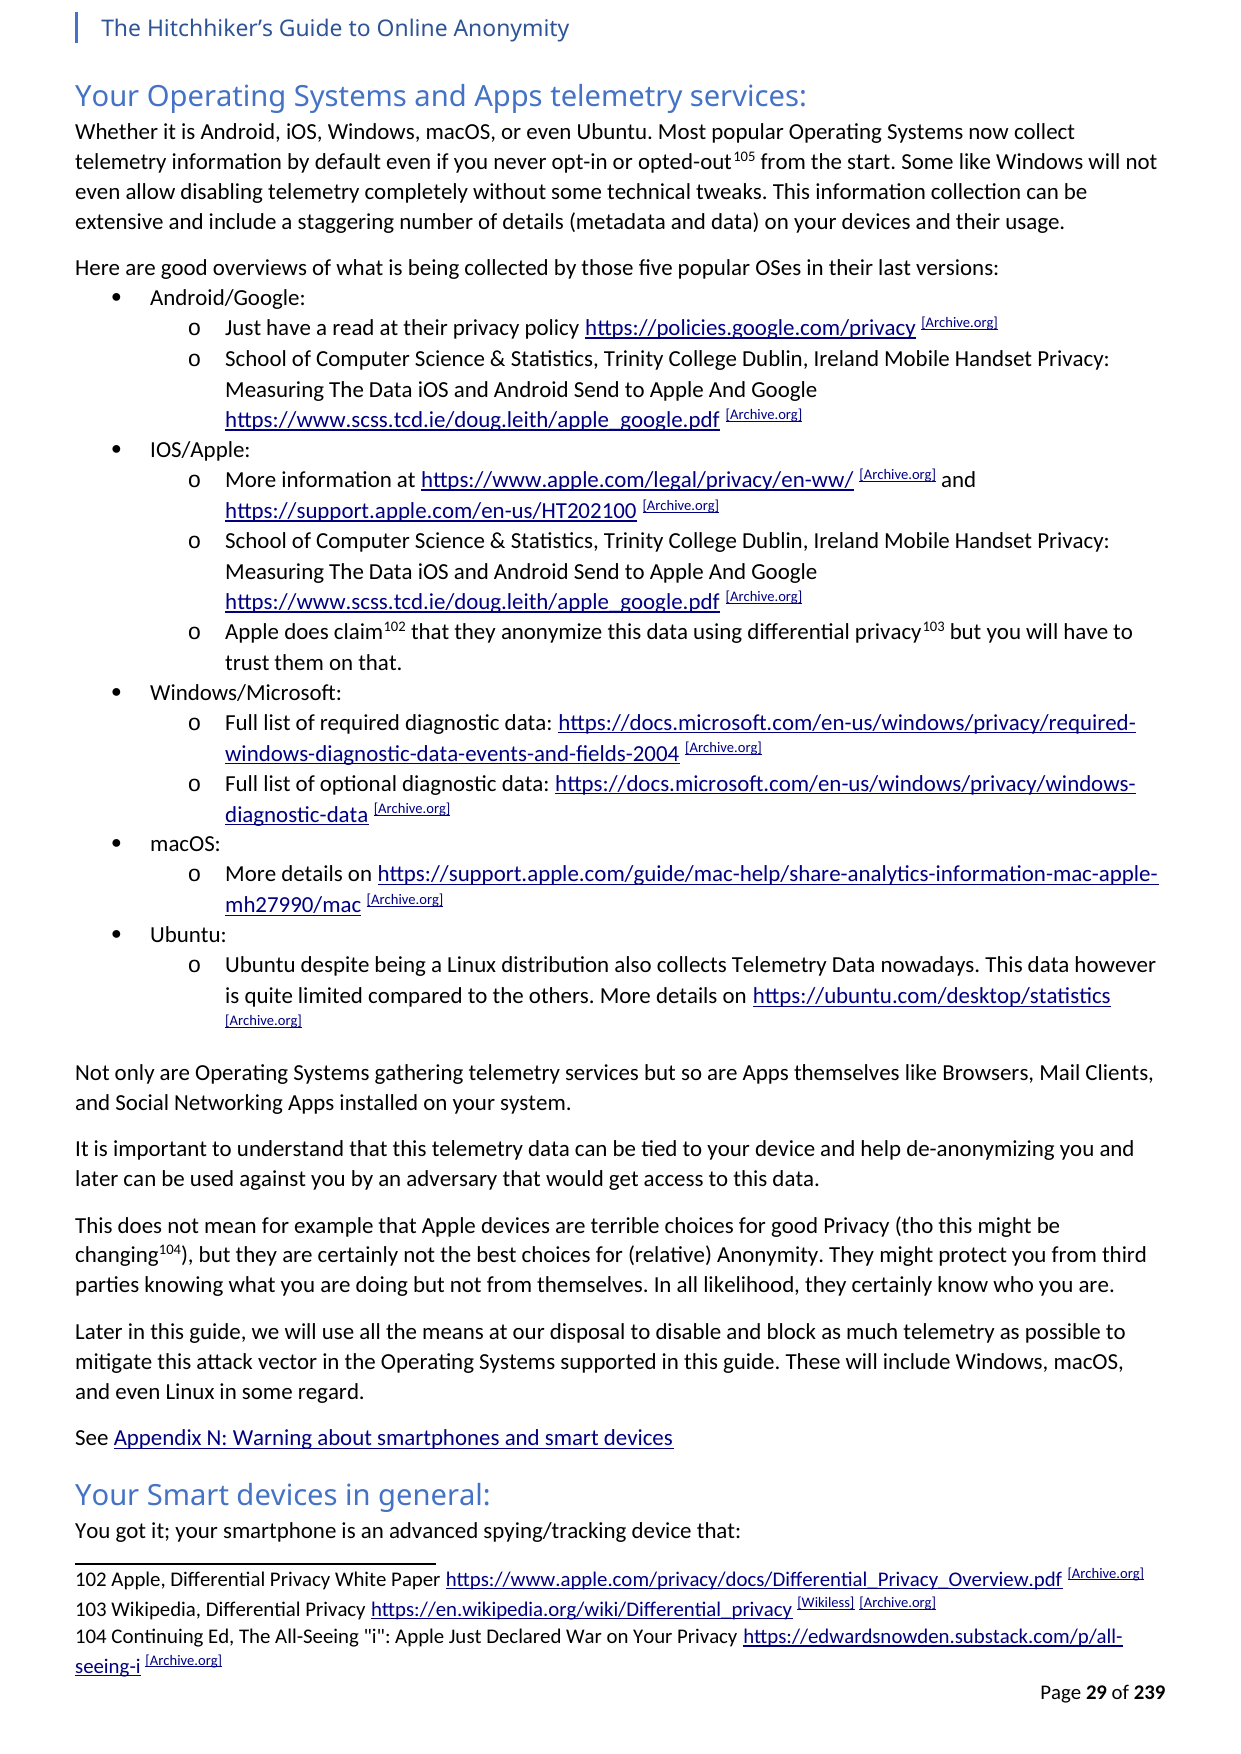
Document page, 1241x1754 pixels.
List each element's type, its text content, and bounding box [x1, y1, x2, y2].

list More details on https://support.apple.com/guide/mac-help/share-analytics-information-mac-apple-mh27990/mac [Archive.org] [187, 859, 1165, 918]
text It is important to understand that this telemetry data can be tied to your device and help de-anonymizing you and later can be used against you by an adversary that would get access to this data. [75, 1134, 1165, 1192]
list Apple, Differential Privacy White Paper https://www.apple.com/privacy/docs/Differential_Privacy_Overview.pdf [Archive.org] [75, 1564, 1165, 1592]
subtitle Your Smart devices in general: [75, 1474, 1165, 1514]
list IOS/Apple: [112, 435, 1165, 463]
list Android/Google: [112, 283, 1165, 311]
list Windows/Microsoft: [112, 678, 1165, 706]
list Full list of required diagnostic data: https://docs.microsoft.com/en-us/windows/privacy/required-windows-diagnostic-data-events-and-fields-2004 [Archive.org] [187, 708, 1165, 767]
subtitle Your Operating Systems and Apps telemetry services: [75, 75, 1165, 114]
list School of Computer Science & Statistics, Trinity College Dublin, Ireland Mobile Handset Privacy: Measuring The Data iOS and Android Send to Apple And Google https://www.scss.tcd.ie/doug.leith/apple_google.pdf [Archive.org] [187, 344, 1165, 433]
list Full list of optional diagnostic data: https://docs.microsoft.com/en-us/windows/privacy/windows-diagnostic-data [Archive.org] [187, 769, 1165, 828]
list Just have a read at their privacy policy https://policies.google.com/privacy [Archive.org] [187, 313, 1165, 342]
text Later in this guide, we will use all the means at our disposal to disable and block as much telemetry as possible to mitigate this attack vector in the Operating Systems supported in this guide. These will include Windows, macOS, and even Linux in some regard. [75, 1317, 1165, 1405]
list School of Computer Science & Statistics, Trinity College Dublin, Ireland Mobile Handset Privacy: Measuring The Data iOS and Android Send to Apple And Google https://www.scss.tcd.ie/doug.leith/apple_google.pdf [Archive.org] [187, 526, 1165, 615]
list More information at https://www.apple.com/legal/privacy/en-ww/ [Archive.org] and https://support.apple.com/en-us/HT202100 [Archive.org] [187, 465, 1165, 524]
list macOS: [112, 829, 1165, 858]
list Ubuntu despite being a Linux distribution also collects Telemetry Data nowadays. This data however is quite limited compared to the others. More details on https://ubuntu.com/desktop/statistics [Archive.org] [187, 950, 1165, 1039]
text Continuing Ed, The All-Seeing "i": Apple Just Declared War on Your Privacy https://edwardsnowden.substack.com/p/all-seeing-i [Archive.org] [75, 1624, 1165, 1679]
text Not only are Operating Systems gathering telemetry services but so are Apps themselves like Browsers, Mail Clients, and Social Networking Apps installed on your system. [75, 1058, 1165, 1116]
text This does not mean for example that Apple devices are terrible choices for good Privacy (tho this might be changing), but they are certainly not the best choices for (relative) Anonymity. They might protect you from third parties knowing what you are doing but not from themselves. In all likelihood, they certainly know who you are. [75, 1211, 1165, 1298]
list Wikipedia, Differential Privacy https://en.wikipedia.org/wiki/Differential_privacy [Wikiless] [Archive.org] [75, 1594, 1165, 1622]
text Whether it is Android, iOS, Windows, macOS, or even Ubuntu. Most popular Operating Systems now collect telemetry information by default even if you never opt-in or opted-out105 from the start. Some like Windows will not even allow disabling telemetry completely without some technical tweaks. This information collection can be extensive and include a staggering number of details (metadata and data) on your devices and their usage. [75, 117, 1165, 235]
text Here are good overviews of what is being collected by those five popular OSes in their last versions: [75, 253, 1165, 281]
text See Appendix N: Warning about smartphones and smart devices [75, 1423, 1165, 1451]
list Ubuntu: [112, 920, 1165, 948]
text You got it; your smartphone is an advanced spying/tracking device that: [75, 1517, 1165, 1544]
list Apple does claim that they anonymize this data using differential privacy but you will have to trust them on that. [187, 617, 1165, 676]
